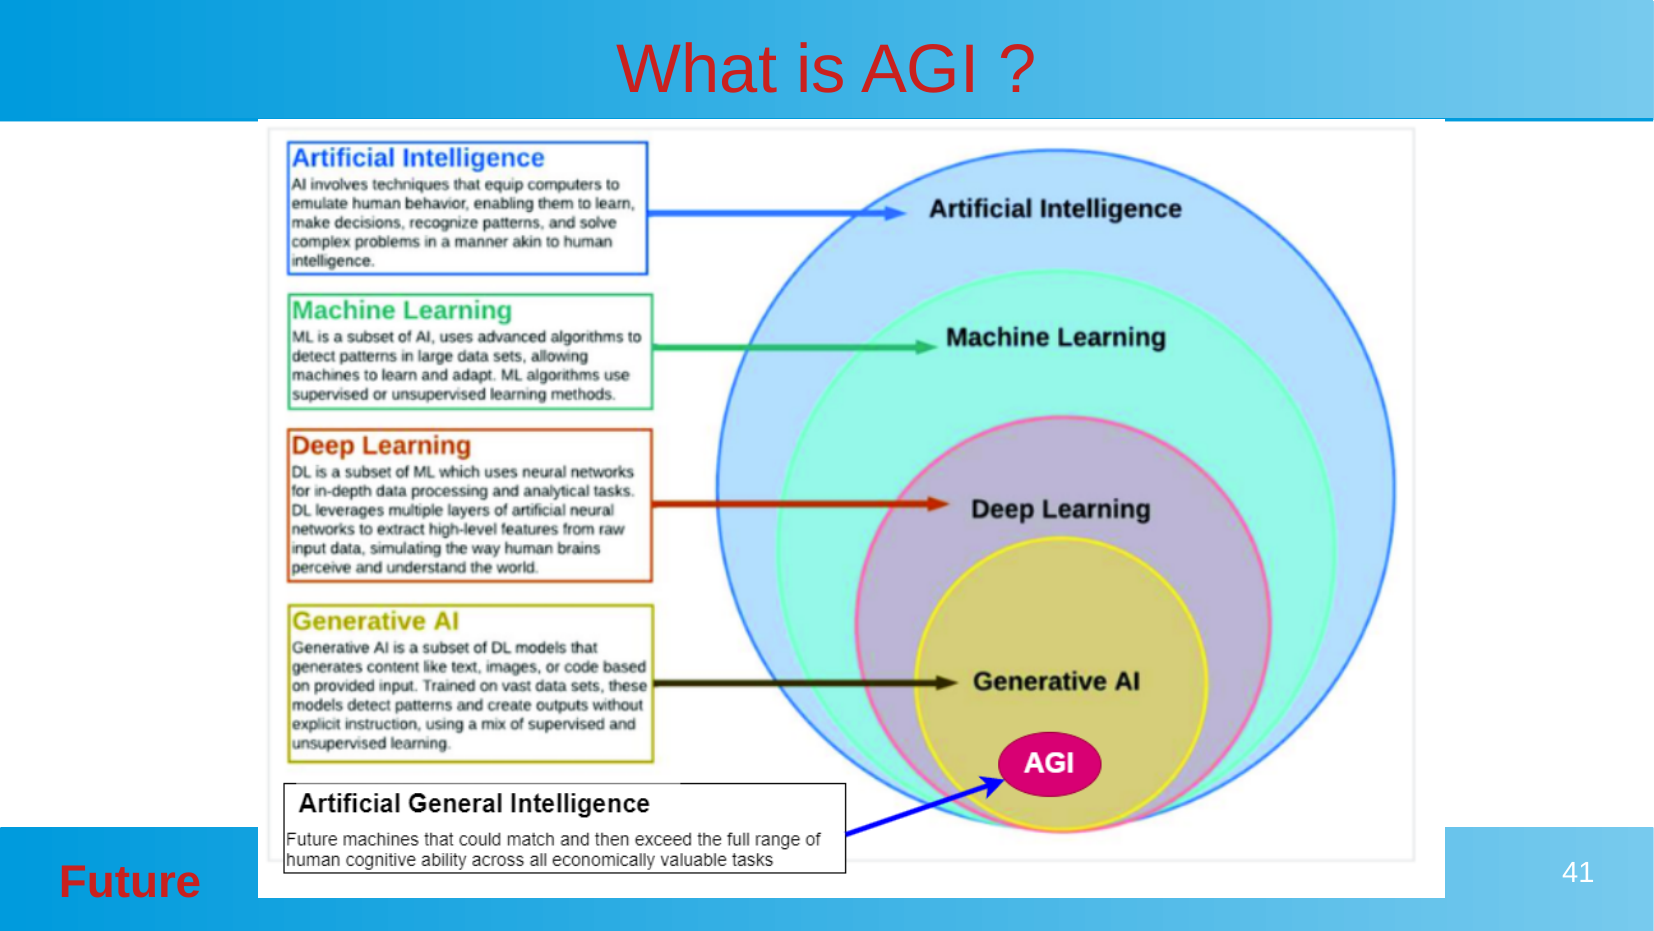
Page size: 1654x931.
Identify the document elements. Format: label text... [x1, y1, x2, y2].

title What is AGI ? [59, 29, 1595, 108]
picture [258, 120, 1445, 898]
